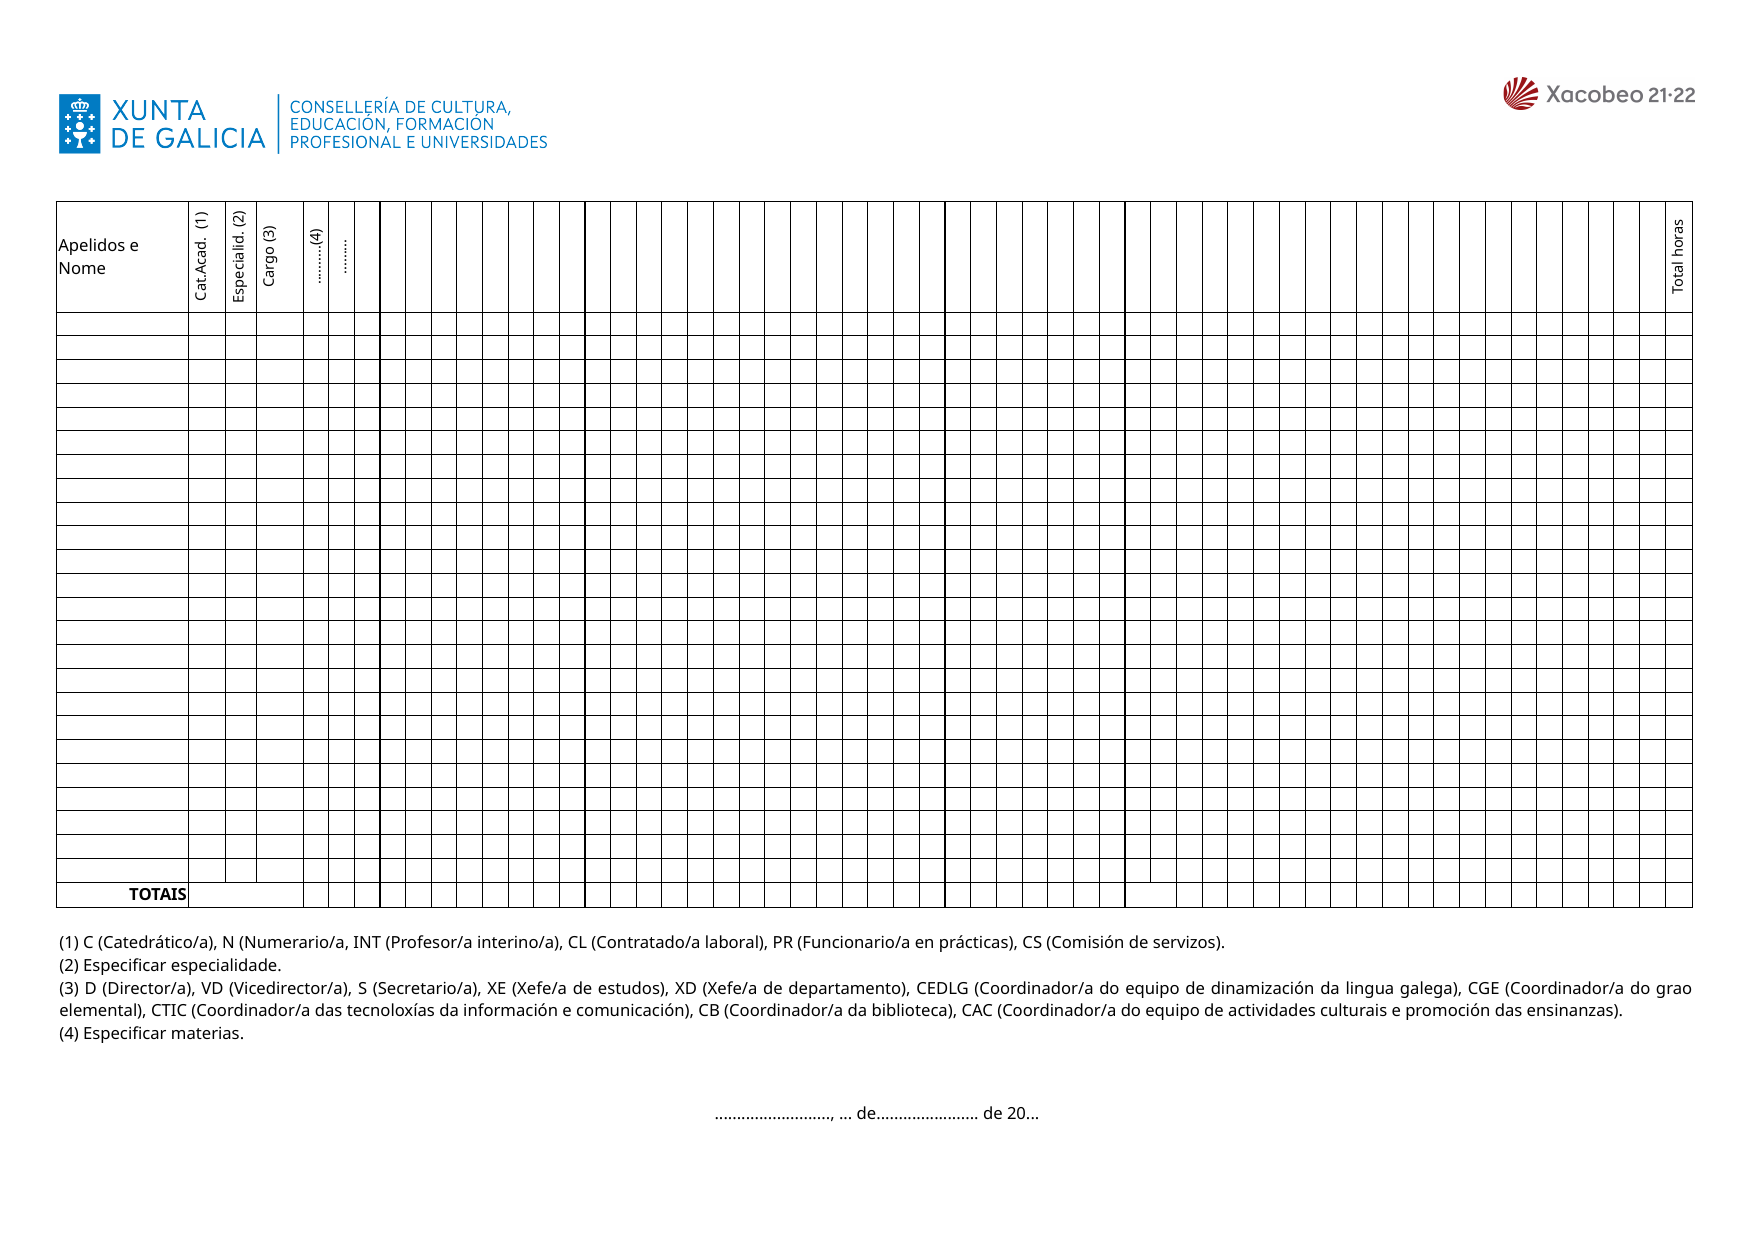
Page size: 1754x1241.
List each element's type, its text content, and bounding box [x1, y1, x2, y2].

table_cell [868, 574, 893, 597]
table_cell [611, 313, 636, 335]
table_header [1203, 202, 1227, 312]
table_cell [509, 835, 533, 858]
table_cell [920, 431, 944, 454]
table_cell [1434, 883, 1459, 907]
table_cell [432, 621, 456, 644]
table_cell [714, 313, 739, 335]
table_cell [1357, 835, 1382, 858]
table_cell [329, 503, 354, 525]
table_cell [1614, 408, 1639, 430]
table_cell [560, 835, 584, 858]
table_cell [920, 621, 944, 644]
table_cell [765, 408, 790, 430]
table_cell [1074, 788, 1099, 810]
table_cell [688, 408, 713, 430]
table_header [483, 202, 508, 312]
table_cell [611, 669, 636, 692]
table_cell [1537, 621, 1562, 644]
table_header [791, 202, 816, 312]
table_cell [432, 811, 456, 834]
table_cell [1512, 526, 1536, 549]
table_cell [740, 883, 764, 907]
table_cell [1357, 503, 1382, 525]
table_cell [1074, 883, 1099, 907]
table_header ......... [329, 202, 354, 312]
table_cell [765, 479, 790, 502]
table_cell [637, 621, 661, 644]
table_cell [1151, 788, 1176, 810]
table_cell [1203, 313, 1227, 335]
table_cell [381, 740, 405, 763]
table_cell [1254, 883, 1279, 907]
table_cell [946, 550, 970, 573]
table_cell [1537, 598, 1562, 620]
table_cell [817, 336, 842, 359]
table_cell [483, 479, 508, 502]
table_cell [740, 645, 764, 668]
table_cell [997, 479, 1022, 502]
table_cell [483, 693, 508, 715]
table_cell [483, 740, 508, 763]
table_cell [1280, 313, 1305, 335]
table_cell [1126, 835, 1150, 858]
table_cell [1331, 764, 1356, 787]
table_cell [1254, 503, 1279, 525]
table_cell [1177, 693, 1202, 715]
table_cell [688, 503, 713, 525]
table_cell [662, 550, 687, 573]
table_cell [1434, 360, 1459, 383]
table_cell [1666, 313, 1692, 335]
table_cell [406, 431, 431, 454]
table_cell [189, 479, 225, 502]
table_cell [1614, 526, 1639, 549]
table_cell [1537, 788, 1562, 810]
table_cell [1614, 384, 1639, 407]
table_cell [1280, 503, 1305, 525]
table_cell [971, 503, 996, 525]
table_cell [1563, 788, 1588, 810]
table_header [817, 202, 842, 312]
table_cell [1203, 550, 1227, 573]
table_cell [1331, 883, 1356, 907]
table_cell [1177, 360, 1202, 383]
table_cell [1640, 645, 1665, 668]
table_cell [1537, 360, 1562, 383]
table_cell [586, 574, 610, 597]
table_cell [1254, 693, 1279, 715]
table_cell [432, 788, 456, 810]
table_cell [843, 740, 867, 763]
table_cell [1589, 313, 1613, 335]
table_cell [817, 621, 842, 644]
table_cell [1280, 716, 1305, 739]
table_cell [1460, 645, 1485, 668]
table_cell [1254, 313, 1279, 335]
table_cell [1409, 859, 1433, 882]
table_cell [1228, 431, 1253, 454]
table_cell [226, 550, 256, 573]
table_cell [1512, 788, 1536, 810]
table_cell TOTAIS [57, 883, 188, 907]
table_cell [226, 479, 256, 502]
table_cell [1589, 835, 1613, 858]
table_cell [1306, 503, 1330, 525]
table_cell [226, 336, 256, 359]
table_cell [226, 526, 256, 549]
table_cell [1512, 811, 1536, 834]
table_cell [1512, 883, 1536, 907]
table_cell [1434, 408, 1459, 430]
table_cell [637, 479, 661, 502]
table_cell [57, 431, 188, 454]
table_cell [1126, 313, 1150, 335]
table_cell [1126, 336, 1150, 359]
table_cell [406, 479, 431, 502]
table_cell [894, 621, 919, 644]
table_header [611, 202, 636, 312]
table_cell [304, 740, 328, 763]
table_cell [997, 598, 1022, 620]
table_cell [1537, 859, 1562, 882]
table_cell [1203, 835, 1227, 858]
table_cell [1614, 835, 1639, 858]
table_cell [1023, 835, 1047, 858]
table_cell [381, 503, 405, 525]
table_header [997, 202, 1022, 312]
table_cell [997, 384, 1022, 407]
table_cell [791, 598, 816, 620]
table_cell [1537, 835, 1562, 858]
table_cell [1409, 313, 1433, 335]
table_cell [1126, 431, 1150, 454]
table_cell [1177, 384, 1202, 407]
table_header [1486, 202, 1511, 312]
table_cell [560, 455, 584, 478]
table_cell [189, 431, 225, 454]
table_cell [1228, 811, 1253, 834]
table_header [1383, 202, 1408, 312]
table_cell [1203, 503, 1227, 525]
table_cell [1563, 621, 1588, 644]
table_cell [457, 503, 482, 525]
table_cell [740, 669, 764, 692]
table_cell [1486, 764, 1511, 787]
table_cell [1100, 574, 1124, 597]
table_cell [791, 835, 816, 858]
table_cell [1280, 550, 1305, 573]
table_cell [257, 360, 303, 383]
table_cell [1151, 859, 1176, 882]
table_cell [189, 764, 225, 787]
table_cell [1126, 811, 1150, 834]
table_cell [1306, 598, 1330, 620]
table_cell [817, 360, 842, 383]
table_cell [1074, 835, 1099, 858]
table_cell [483, 788, 508, 810]
table_cell [740, 479, 764, 502]
table_cell [1126, 479, 1150, 502]
table_cell [894, 360, 919, 383]
table_cell [1254, 621, 1279, 644]
table_cell [329, 764, 354, 787]
table_cell [189, 859, 225, 882]
table_cell [1383, 645, 1408, 668]
table_cell [688, 526, 713, 549]
table_cell [483, 811, 508, 834]
table_cell [1023, 526, 1047, 549]
table_cell [1074, 408, 1099, 430]
table_cell [1486, 550, 1511, 573]
table_cell [1023, 384, 1047, 407]
table_cell [57, 360, 188, 383]
table_cell [1537, 479, 1562, 502]
table_cell [946, 788, 970, 810]
table_cell [257, 479, 303, 502]
table_cell [381, 716, 405, 739]
table_cell [432, 716, 456, 739]
table_cell [1177, 835, 1202, 858]
table_cell [817, 479, 842, 502]
table_cell [1177, 645, 1202, 668]
table_cell [355, 313, 379, 335]
table_cell [894, 408, 919, 430]
table_cell [586, 384, 610, 407]
table_cell [457, 621, 482, 644]
table_cell [791, 645, 816, 668]
table_cell [714, 550, 739, 573]
table_cell [791, 693, 816, 715]
table_cell [304, 788, 328, 810]
table_cell [1126, 764, 1150, 787]
table_cell [257, 336, 303, 359]
table_cell [189, 360, 225, 383]
table_cell [843, 764, 867, 787]
table_cell [791, 574, 816, 597]
table_cell [189, 455, 225, 478]
table_cell [586, 835, 610, 858]
table_cell [740, 336, 764, 359]
table_cell [765, 669, 790, 692]
table_cell [611, 693, 636, 715]
table_cell [1306, 693, 1330, 715]
table_cell [971, 479, 996, 502]
table_cell [817, 384, 842, 407]
table_cell [1357, 431, 1382, 454]
table_cell [791, 716, 816, 739]
table_cell [1151, 313, 1176, 335]
table_cell [1048, 360, 1073, 383]
table_cell [611, 764, 636, 787]
table_header Total horas [1666, 202, 1692, 312]
table_cell [1280, 669, 1305, 692]
table_cell [740, 859, 764, 882]
table_cell [868, 693, 893, 715]
table_cell [1254, 431, 1279, 454]
table_cell [765, 550, 790, 573]
table_cell [406, 336, 431, 359]
table_cell [868, 598, 893, 620]
table_cell [868, 336, 893, 359]
table_cell [1151, 550, 1176, 573]
table_cell [226, 740, 256, 763]
table_cell [868, 313, 893, 335]
table_cell [355, 431, 379, 454]
table_header [971, 202, 996, 312]
table_cell [817, 550, 842, 573]
table_cell [971, 859, 996, 882]
table_cell [1460, 360, 1485, 383]
table_cell [817, 645, 842, 668]
table_cell [1666, 716, 1692, 739]
table_cell [791, 788, 816, 810]
table_cell [1280, 764, 1305, 787]
table_cell [457, 431, 482, 454]
table_cell [611, 574, 636, 597]
table_cell [329, 526, 354, 549]
table_cell [381, 431, 405, 454]
table_cell [1460, 455, 1485, 478]
table_cell [1254, 479, 1279, 502]
table_cell [688, 384, 713, 407]
table_cell [920, 313, 944, 335]
table_cell [406, 716, 431, 739]
table_cell [1666, 455, 1692, 478]
table_cell [946, 503, 970, 525]
table_cell [483, 503, 508, 525]
table_cell [483, 883, 508, 907]
table_cell [1589, 431, 1613, 454]
table_cell [586, 503, 610, 525]
table_cell [1589, 859, 1613, 882]
table_cell [611, 526, 636, 549]
text (3) D (Director/a), VD (Vicedirector/a), S (Secretario/a), XE (Xefe/a de estudos), XD (Xefe/a de departamento), CEDLG (Coordinador/a do equipo de dinamización da lingua galega), CGE (Coordinador/a do grao elemental), CTIC (Coordinador/a das tecnoloxías da información e comunicación), CB (Coordinador/a da biblioteca), CAC (Coordinador/a do equipo de actividades culturais e promoción das ensinanzas). [59, 976, 1695, 1022]
table_cell [432, 336, 456, 359]
table_cell [1640, 574, 1665, 597]
table_cell [560, 883, 584, 907]
table_cell [765, 835, 790, 858]
table_cell [637, 835, 661, 858]
table_cell [946, 455, 970, 478]
table_cell [1023, 503, 1047, 525]
table_cell [688, 621, 713, 644]
table_cell [1074, 764, 1099, 787]
table_cell [329, 693, 354, 715]
table_cell [457, 360, 482, 383]
table_cell [560, 621, 584, 644]
table_header [1280, 202, 1305, 312]
table_cell [714, 835, 739, 858]
table_cell [1563, 550, 1588, 573]
table_cell [997, 431, 1022, 454]
table_cell [1614, 455, 1639, 478]
table_cell [894, 740, 919, 763]
table_cell [1074, 693, 1099, 715]
table_cell [509, 859, 533, 882]
table_header [920, 202, 944, 312]
table_cell [355, 835, 379, 858]
table_cell [1409, 360, 1433, 383]
table_cell [843, 455, 867, 478]
table_cell [920, 598, 944, 620]
table_cell [843, 526, 867, 549]
table_cell [997, 455, 1022, 478]
table_cell [1126, 408, 1150, 430]
table_cell [1589, 764, 1613, 787]
table_cell [329, 883, 354, 907]
table_cell [611, 811, 636, 834]
table_cell [406, 503, 431, 525]
table_cell [1614, 360, 1639, 383]
table_cell [688, 598, 713, 620]
table_cell [226, 384, 256, 407]
table_cell [509, 693, 533, 715]
table_cell [1306, 360, 1330, 383]
table_cell [1331, 336, 1356, 359]
table_cell [1640, 716, 1665, 739]
table_cell [1357, 645, 1382, 668]
table_cell [1331, 788, 1356, 810]
table_cell [637, 811, 661, 834]
table_cell [1306, 479, 1330, 502]
table_cell [791, 811, 816, 834]
table_header [1151, 202, 1176, 312]
table_cell [662, 716, 687, 739]
table_cell [1048, 526, 1073, 549]
table_cell [329, 336, 354, 359]
table_cell [1331, 835, 1356, 858]
table_cell [1357, 384, 1382, 407]
table_cell [1486, 621, 1511, 644]
table_cell [1460, 693, 1485, 715]
table_cell [57, 645, 188, 668]
table_cell [1486, 811, 1511, 834]
table_header Cargo (3) [257, 202, 303, 312]
table_cell [1254, 360, 1279, 383]
table_cell [226, 313, 256, 335]
table_cell [946, 526, 970, 549]
table_cell [1589, 598, 1613, 620]
table_cell [457, 811, 482, 834]
table_cell [765, 455, 790, 478]
table_cell [534, 431, 559, 454]
table_cell [1023, 598, 1047, 620]
table_cell [1512, 384, 1536, 407]
table_cell [714, 455, 739, 478]
table_cell [329, 455, 354, 478]
table_cell [1280, 526, 1305, 549]
table_cell [189, 883, 303, 907]
table_cell [1228, 859, 1253, 882]
table_cell [1383, 408, 1408, 430]
table_cell [509, 598, 533, 620]
table_cell [997, 669, 1022, 692]
table_cell [1563, 669, 1588, 692]
table_cell [1614, 859, 1639, 882]
table_cell [1434, 835, 1459, 858]
table_cell [637, 669, 661, 692]
table_cell [1331, 598, 1356, 620]
table_cell [868, 503, 893, 525]
table_cell [1074, 503, 1099, 525]
table_cell [920, 550, 944, 573]
table_cell [432, 669, 456, 692]
table_cell [1203, 740, 1227, 763]
table_cell [920, 693, 944, 715]
table_cell [1409, 336, 1433, 359]
table_cell [1537, 336, 1562, 359]
table_cell [765, 811, 790, 834]
table_cell [843, 835, 867, 858]
table_cell [1537, 764, 1562, 787]
table_cell [1409, 621, 1433, 644]
table_cell [1640, 621, 1665, 644]
table_cell [1357, 764, 1382, 787]
table_cell [1177, 883, 1202, 907]
text (2) Especificar especialidade. [59, 953, 1695, 976]
table_cell [509, 740, 533, 763]
table_cell [1254, 598, 1279, 620]
table_cell [1666, 788, 1692, 810]
table_cell [1254, 740, 1279, 763]
table_cell [381, 764, 405, 787]
table_cell [1074, 645, 1099, 668]
table_cell [971, 811, 996, 834]
table_cell [57, 384, 188, 407]
table_cell [457, 764, 482, 787]
table_cell [791, 526, 816, 549]
table_cell [381, 574, 405, 597]
table_cell [868, 859, 893, 882]
table_cell [997, 621, 1022, 644]
table_cell [534, 645, 559, 668]
table_cell [534, 455, 559, 478]
table_cell [1048, 645, 1073, 668]
table_cell [843, 503, 867, 525]
table_cell [226, 716, 256, 739]
table_cell [406, 764, 431, 787]
table_cell [189, 645, 225, 668]
table_cell [1177, 574, 1202, 597]
table_cell [560, 360, 584, 383]
table_cell [611, 503, 636, 525]
table_cell [1383, 313, 1408, 335]
table_cell [1434, 788, 1459, 810]
table_cell [329, 621, 354, 644]
table_cell [1151, 336, 1176, 359]
table_cell [1486, 313, 1511, 335]
table_cell [971, 550, 996, 573]
table_cell [1023, 408, 1047, 430]
table_header Apelidos e Nome [57, 202, 188, 312]
table_cell [997, 716, 1022, 739]
table_cell [1306, 859, 1330, 882]
table_cell [1640, 455, 1665, 478]
table_cell [432, 883, 456, 907]
table_cell [1203, 788, 1227, 810]
picture [1503, 77, 1695, 110]
table_cell [1460, 740, 1485, 763]
table_cell [304, 835, 328, 858]
table_cell [57, 811, 188, 834]
table_cell [817, 693, 842, 715]
table_cell [1460, 526, 1485, 549]
table_header [1512, 202, 1536, 312]
table_cell [1151, 574, 1176, 597]
table_cell [57, 503, 188, 525]
table_cell [1331, 408, 1356, 430]
table_cell [560, 811, 584, 834]
table_cell [1357, 716, 1382, 739]
table_cell [1100, 550, 1124, 573]
table_cell [329, 645, 354, 668]
table_cell [1048, 479, 1073, 502]
table_cell [611, 479, 636, 502]
table_cell [714, 693, 739, 715]
table_cell [740, 693, 764, 715]
table_cell [1666, 526, 1692, 549]
table_cell [662, 479, 687, 502]
table_cell [1280, 788, 1305, 810]
table_cell [1306, 384, 1330, 407]
table_cell [257, 740, 303, 763]
text (1) C (Catedrático/a), N (Numerario/a, INT (Profesor/a interino/a), CL (Contratado/a laboral), PR (Funcionario/a en prácticas), CS (Comisión de servizos). [59, 931, 1695, 953]
table_cell [1203, 669, 1227, 692]
table_cell [1666, 336, 1692, 359]
table_cell [765, 313, 790, 335]
table_cell [843, 479, 867, 502]
table_cell [226, 574, 256, 597]
table_cell [637, 336, 661, 359]
table_cell [1460, 550, 1485, 573]
table_cell [740, 360, 764, 383]
table_cell [1409, 598, 1433, 620]
table_cell [1614, 788, 1639, 810]
table_cell [1048, 669, 1073, 692]
table_cell [1614, 431, 1639, 454]
table_cell [1383, 360, 1408, 383]
table_cell [1614, 740, 1639, 763]
table_cell [304, 669, 328, 692]
table_cell [1048, 455, 1073, 478]
table_cell [483, 526, 508, 549]
table_cell [1151, 669, 1176, 692]
table_cell [226, 408, 256, 430]
table_cell [637, 598, 661, 620]
table_cell [1357, 550, 1382, 573]
table_cell [1589, 408, 1613, 430]
table_cell [1589, 455, 1613, 478]
table_cell [1434, 574, 1459, 597]
table_cell [257, 645, 303, 668]
table_cell [637, 550, 661, 573]
table_cell [355, 859, 379, 882]
table_cell [560, 313, 584, 335]
table_cell [688, 764, 713, 787]
table_cell [1177, 669, 1202, 692]
table_cell [381, 526, 405, 549]
table_cell [1126, 740, 1150, 763]
table_cell [355, 408, 379, 430]
table_cell [971, 455, 996, 478]
table_cell [1434, 336, 1459, 359]
table_cell [432, 740, 456, 763]
table_cell [946, 574, 970, 597]
table_cell [1666, 835, 1692, 858]
table_cell [1563, 479, 1588, 502]
table_cell [329, 859, 354, 882]
table_cell [483, 764, 508, 787]
table_cell [1614, 479, 1639, 502]
table_cell [868, 550, 893, 573]
table_cell [406, 455, 431, 478]
table_cell [483, 598, 508, 620]
table_cell [714, 503, 739, 525]
table_cell [1640, 764, 1665, 787]
table_cell [688, 574, 713, 597]
table_cell [1666, 574, 1692, 597]
table_cell [1151, 883, 1176, 907]
table_cell [1100, 693, 1124, 715]
table_cell [534, 740, 559, 763]
table_cell [868, 479, 893, 502]
table_cell [1023, 313, 1047, 335]
table_cell [894, 645, 919, 668]
table_cell [1640, 479, 1665, 502]
table_cell [1151, 503, 1176, 525]
table_cell [560, 645, 584, 668]
table_cell [534, 384, 559, 407]
table_cell [304, 336, 328, 359]
table_cell [714, 811, 739, 834]
table_cell [662, 883, 687, 907]
table_cell [1614, 883, 1639, 907]
table_header [1126, 202, 1150, 312]
table_cell [1203, 408, 1227, 430]
table_cell [946, 693, 970, 715]
table_cell [534, 526, 559, 549]
table_cell [1306, 835, 1330, 858]
table_cell [1151, 835, 1176, 858]
table_cell [1383, 764, 1408, 787]
table_cell [740, 835, 764, 858]
table_cell [688, 669, 713, 692]
table_cell [509, 479, 533, 502]
table_cell [946, 883, 970, 907]
table_cell [637, 716, 661, 739]
table_cell [971, 313, 996, 335]
table_cell [1486, 408, 1511, 430]
table_cell [1640, 883, 1665, 907]
table_cell [1563, 503, 1588, 525]
table_cell [1512, 550, 1536, 573]
table_cell [662, 645, 687, 668]
table_cell [1023, 883, 1047, 907]
table_cell [509, 408, 533, 430]
table_cell [304, 431, 328, 454]
table_cell [1640, 431, 1665, 454]
table_cell [714, 360, 739, 383]
table_cell [1331, 859, 1356, 882]
table_cell [894, 764, 919, 787]
table_cell [1048, 598, 1073, 620]
table_cell [381, 360, 405, 383]
table_cell [894, 788, 919, 810]
table_cell [1228, 526, 1253, 549]
table_cell [1512, 431, 1536, 454]
table_cell [971, 336, 996, 359]
table_cell [457, 788, 482, 810]
table_cell [1177, 621, 1202, 644]
table_cell [534, 479, 559, 502]
table_cell [560, 574, 584, 597]
table_cell [1537, 645, 1562, 668]
table_cell [1512, 336, 1536, 359]
table_cell [329, 598, 354, 620]
table_cell [688, 740, 713, 763]
table_cell [997, 883, 1022, 907]
table_cell [1434, 716, 1459, 739]
table_cell [791, 313, 816, 335]
table_cell [257, 621, 303, 644]
table_cell [1512, 408, 1536, 430]
table_cell [1460, 574, 1485, 597]
table_cell [868, 835, 893, 858]
table_cell [189, 526, 225, 549]
table_cell [1460, 598, 1485, 620]
table_cell [355, 598, 379, 620]
table_cell [791, 360, 816, 383]
table_cell [1563, 740, 1588, 763]
table_cell [920, 859, 944, 882]
table_header [662, 202, 687, 312]
table_cell [1100, 313, 1124, 335]
table_cell [1177, 503, 1202, 525]
table_cell [226, 621, 256, 644]
table_cell [381, 336, 405, 359]
table_cell [1537, 431, 1562, 454]
table_cell [817, 526, 842, 549]
table_cell [740, 716, 764, 739]
table_cell [406, 645, 431, 668]
table_cell [1048, 384, 1073, 407]
table_cell [1537, 811, 1562, 834]
table_cell [946, 764, 970, 787]
table_cell [509, 526, 533, 549]
table_cell [534, 336, 559, 359]
table_cell [971, 574, 996, 597]
table_cell [1589, 788, 1613, 810]
table_cell [483, 360, 508, 383]
table_cell [817, 764, 842, 787]
table_cell [791, 740, 816, 763]
table_cell [1228, 455, 1253, 478]
table_cell [1100, 835, 1124, 858]
table_cell [611, 859, 636, 882]
table_cell [457, 716, 482, 739]
table_cell [868, 384, 893, 407]
table_cell [534, 360, 559, 383]
table_cell [791, 336, 816, 359]
table_cell [1409, 764, 1433, 787]
table_cell [1048, 811, 1073, 834]
table_cell [1280, 408, 1305, 430]
table_cell [817, 431, 842, 454]
table_cell [1512, 859, 1536, 882]
table_cell [534, 716, 559, 739]
table_cell [946, 384, 970, 407]
table_cell [1151, 811, 1176, 834]
table_cell [688, 313, 713, 335]
table_cell [1614, 550, 1639, 573]
table_cell [1100, 479, 1124, 502]
table_cell [1306, 526, 1330, 549]
table_cell [586, 811, 610, 834]
table_cell [189, 716, 225, 739]
table_header [1434, 202, 1459, 312]
table_cell [1537, 693, 1562, 715]
table_cell [920, 740, 944, 763]
table_cell [662, 740, 687, 763]
table_cell [662, 835, 687, 858]
table_cell [1177, 811, 1202, 834]
table_cell [355, 740, 379, 763]
table_cell [1537, 455, 1562, 478]
table_cell [1023, 336, 1047, 359]
table_cell [1666, 479, 1692, 502]
table_cell [997, 550, 1022, 573]
table_cell [791, 384, 816, 407]
table_cell [1151, 693, 1176, 715]
table_cell [946, 740, 970, 763]
table_cell [1254, 859, 1279, 882]
table_cell [714, 574, 739, 597]
table_cell [688, 455, 713, 478]
table_cell [1254, 526, 1279, 549]
table_cell [1357, 574, 1382, 597]
table_cell [765, 788, 790, 810]
table_cell [226, 598, 256, 620]
table_cell [1409, 479, 1433, 502]
table_cell [1023, 716, 1047, 739]
table_cell [1409, 455, 1433, 478]
table_cell [1614, 669, 1639, 692]
table_cell [894, 313, 919, 335]
table_cell [817, 811, 842, 834]
table_header [1100, 202, 1124, 312]
table_header [1614, 202, 1639, 312]
table_cell [406, 526, 431, 549]
table_cell [662, 811, 687, 834]
table_cell [894, 598, 919, 620]
table_cell [1537, 883, 1562, 907]
table_cell [1228, 479, 1253, 502]
table_cell [1537, 503, 1562, 525]
table_cell [1563, 598, 1588, 620]
table_cell [765, 384, 790, 407]
table_cell [637, 859, 661, 882]
table_cell [868, 669, 893, 692]
table_cell [920, 764, 944, 787]
table_cell [868, 883, 893, 907]
table_cell [1228, 574, 1253, 597]
table_cell [1434, 479, 1459, 502]
table_cell [894, 716, 919, 739]
table_cell [304, 479, 328, 502]
table_cell [586, 526, 610, 549]
table_cell [457, 574, 482, 597]
table_cell [381, 859, 405, 882]
table_cell [1357, 455, 1382, 478]
table_cell [765, 526, 790, 549]
table_cell [457, 835, 482, 858]
table_cell [946, 360, 970, 383]
table_cell [355, 621, 379, 644]
table_cell [997, 859, 1022, 882]
table_cell [57, 621, 188, 644]
table_cell [304, 526, 328, 549]
table_cell [483, 859, 508, 882]
table_cell [483, 716, 508, 739]
table_cell [1023, 455, 1047, 478]
table_cell [586, 479, 610, 502]
table_cell [1589, 336, 1613, 359]
table_cell [1512, 574, 1536, 597]
table_cell [1666, 384, 1692, 407]
table_cell [355, 883, 379, 907]
table_cell [1460, 313, 1485, 335]
table_cell [1306, 716, 1330, 739]
table_cell [1126, 645, 1150, 668]
table_header [1023, 202, 1047, 312]
table_cell [688, 360, 713, 383]
table_cell [740, 503, 764, 525]
table_cell [355, 764, 379, 787]
table_header ..........(4) [304, 202, 328, 312]
table_cell [1203, 598, 1227, 620]
table_cell [1357, 526, 1382, 549]
table_cell [920, 788, 944, 810]
table_header [406, 202, 431, 312]
table_cell [662, 360, 687, 383]
table_cell [1409, 645, 1433, 668]
table_cell [946, 716, 970, 739]
table_cell [1228, 313, 1253, 335]
table_cell [997, 693, 1022, 715]
table_cell [1486, 598, 1511, 620]
table_cell [1074, 455, 1099, 478]
table_cell [1383, 621, 1408, 644]
table_cell [304, 883, 328, 907]
table_cell [509, 811, 533, 834]
table_cell [1537, 550, 1562, 573]
table_cell [817, 716, 842, 739]
table_cell [637, 645, 661, 668]
table_cell [1306, 811, 1330, 834]
table_cell [406, 788, 431, 810]
table_cell [1563, 408, 1588, 430]
table_cell [1306, 313, 1330, 335]
table_cell [1409, 716, 1433, 739]
table_cell [971, 408, 996, 430]
table_cell [946, 431, 970, 454]
table_cell [611, 408, 636, 430]
table_cell [1151, 740, 1176, 763]
table_cell [1409, 669, 1433, 692]
table_cell [1666, 693, 1692, 715]
table_cell [1537, 669, 1562, 692]
table_cell [57, 526, 188, 549]
table_cell [997, 360, 1022, 383]
table_cell [1486, 716, 1511, 739]
table_cell [868, 716, 893, 739]
table_cell [304, 408, 328, 430]
table_cell [765, 598, 790, 620]
table_cell [509, 431, 533, 454]
table_header [534, 202, 559, 312]
table_cell [1177, 336, 1202, 359]
table_cell [843, 883, 867, 907]
table_cell [257, 788, 303, 810]
table_cell [534, 669, 559, 692]
table_cell [1074, 716, 1099, 739]
table_cell [971, 693, 996, 715]
table_cell [483, 431, 508, 454]
table_cell [1074, 669, 1099, 692]
table_cell [406, 859, 431, 882]
table_cell [1331, 693, 1356, 715]
table_header [432, 202, 456, 312]
table_cell [637, 526, 661, 549]
table_cell [894, 574, 919, 597]
table_cell [226, 859, 256, 882]
table_cell [1074, 740, 1099, 763]
table_cell [329, 313, 354, 335]
table_cell [894, 336, 919, 359]
table_cell [329, 669, 354, 692]
table_cell [1126, 788, 1150, 810]
table_cell [1357, 336, 1382, 359]
table_cell [1254, 550, 1279, 573]
table_cell [688, 479, 713, 502]
table_cell [1640, 740, 1665, 763]
table_cell [662, 788, 687, 810]
table_cell [611, 550, 636, 573]
table_cell [432, 384, 456, 407]
table_cell [1048, 740, 1073, 763]
table_cell [1203, 859, 1227, 882]
table_cell [1048, 883, 1073, 907]
table_cell [57, 788, 188, 810]
table_cell [57, 336, 188, 359]
table_cell [304, 313, 328, 335]
table_cell [1640, 503, 1665, 525]
table_cell [226, 360, 256, 383]
table_cell [432, 693, 456, 715]
table_cell [1409, 811, 1433, 834]
table_cell [765, 574, 790, 597]
table_cell [1100, 598, 1124, 620]
table_cell [1048, 313, 1073, 335]
table_cell [1074, 479, 1099, 502]
table_cell [1074, 384, 1099, 407]
table_header [509, 202, 533, 312]
table_cell [971, 788, 996, 810]
table_cell [1563, 645, 1588, 668]
table_cell [971, 645, 996, 668]
table_cell [1177, 716, 1202, 739]
table_cell [355, 574, 379, 597]
table_cell [1228, 788, 1253, 810]
table_header [586, 202, 610, 312]
table_header [1357, 202, 1382, 312]
table_cell [791, 669, 816, 692]
table_cell [1357, 621, 1382, 644]
table_cell [586, 621, 610, 644]
table_cell [57, 574, 188, 597]
table_cell [894, 431, 919, 454]
table_cell [1434, 526, 1459, 549]
table_cell [509, 455, 533, 478]
table_cell [586, 431, 610, 454]
table_cell [1023, 621, 1047, 644]
table_cell [997, 835, 1022, 858]
table_cell [509, 574, 533, 597]
table_cell [611, 645, 636, 668]
table_cell [1383, 859, 1408, 882]
table_cell [1331, 550, 1356, 573]
table_cell [868, 408, 893, 430]
table_cell [740, 811, 764, 834]
table_cell [534, 503, 559, 525]
table_cell [1563, 811, 1588, 834]
table_cell [868, 360, 893, 383]
table_cell [1306, 408, 1330, 430]
table_cell [1280, 859, 1305, 882]
table_cell [1383, 336, 1408, 359]
table_cell [843, 384, 867, 407]
table_cell [868, 455, 893, 478]
table_cell [920, 455, 944, 478]
table_cell [1563, 859, 1588, 882]
table_cell [1048, 621, 1073, 644]
table_cell [1563, 313, 1588, 335]
table_cell [57, 598, 188, 620]
table_cell [586, 598, 610, 620]
table_cell [740, 313, 764, 335]
table_cell [1537, 526, 1562, 549]
table_cell [381, 883, 405, 907]
table_cell [920, 526, 944, 549]
table_cell [1460, 859, 1485, 882]
table_cell [1331, 503, 1356, 525]
table_cell [740, 740, 764, 763]
table_cell [329, 835, 354, 858]
table_cell [1203, 479, 1227, 502]
table_cell [997, 526, 1022, 549]
table_cell [1074, 313, 1099, 335]
table_cell [1023, 574, 1047, 597]
table_cell [1177, 740, 1202, 763]
table_cell [1151, 360, 1176, 383]
table_cell [189, 740, 225, 763]
table_cell [920, 503, 944, 525]
table_cell [662, 336, 687, 359]
table_cell [765, 740, 790, 763]
table_cell [637, 740, 661, 763]
table_cell [381, 550, 405, 573]
table_header [1177, 202, 1202, 312]
table_cell [1280, 431, 1305, 454]
table_cell [817, 503, 842, 525]
table_cell [355, 526, 379, 549]
table_cell [662, 313, 687, 335]
table_cell [1203, 621, 1227, 644]
table_cell [189, 313, 225, 335]
table_cell [637, 431, 661, 454]
table_cell [1280, 360, 1305, 383]
table_cell [304, 859, 328, 882]
table_cell [509, 621, 533, 644]
table_cell [1331, 360, 1356, 383]
table_cell [637, 360, 661, 383]
table_cell [1486, 788, 1511, 810]
table_header [894, 202, 919, 312]
table_cell [1460, 716, 1485, 739]
table_cell [257, 455, 303, 478]
table_cell [1280, 693, 1305, 715]
table_cell [817, 740, 842, 763]
table_cell [1589, 526, 1613, 549]
table_cell [1177, 313, 1202, 335]
table_cell [688, 835, 713, 858]
table_cell [662, 669, 687, 692]
table_cell [1228, 669, 1253, 692]
table_cell [714, 431, 739, 454]
table_cell [406, 835, 431, 858]
table_cell [1203, 431, 1227, 454]
table_cell [971, 764, 996, 787]
table_cell [740, 788, 764, 810]
table_cell [1434, 503, 1459, 525]
table_cell [1434, 740, 1459, 763]
table_cell [381, 811, 405, 834]
table_cell [1074, 574, 1099, 597]
table_cell [1331, 455, 1356, 478]
table_header .........................., ... de....................... de 20... [56, 1044, 1698, 1124]
table_cell [714, 645, 739, 668]
table_cell [714, 788, 739, 810]
table_cell [534, 598, 559, 620]
table_cell [946, 408, 970, 430]
table_cell [1254, 811, 1279, 834]
table_cell [1563, 336, 1588, 359]
table_cell [1306, 621, 1330, 644]
table_cell [740, 526, 764, 549]
table_cell [1306, 883, 1330, 907]
table_cell [1048, 336, 1073, 359]
table_cell [1074, 431, 1099, 454]
table_cell [714, 598, 739, 620]
table_cell [1280, 574, 1305, 597]
table_cell [765, 693, 790, 715]
table_cell [1640, 313, 1665, 335]
table_cell [457, 693, 482, 715]
table_cell [688, 883, 713, 907]
table_cell [817, 835, 842, 858]
table_cell [1563, 835, 1588, 858]
table_cell [1100, 669, 1124, 692]
table_cell [189, 669, 225, 692]
table_cell [843, 716, 867, 739]
table_cell [457, 859, 482, 882]
table_cell [1460, 431, 1485, 454]
table_cell [457, 408, 482, 430]
table_cell [843, 598, 867, 620]
table_cell [791, 859, 816, 882]
table_cell [1254, 645, 1279, 668]
table_cell [1177, 550, 1202, 573]
table_cell [329, 408, 354, 430]
table_cell [189, 550, 225, 573]
table_header [381, 202, 405, 312]
table_cell [509, 645, 533, 668]
table_cell [1486, 883, 1511, 907]
table_cell [611, 598, 636, 620]
table_cell [509, 764, 533, 787]
table_cell [586, 336, 610, 359]
table_cell [997, 313, 1022, 335]
table_cell [1383, 431, 1408, 454]
table_cell [1486, 859, 1511, 882]
table_cell [1383, 835, 1408, 858]
table_cell [1280, 740, 1305, 763]
table_cell [894, 455, 919, 478]
table_cell [637, 764, 661, 787]
table_cell [1589, 360, 1613, 383]
table_cell [714, 408, 739, 430]
table_cell [534, 835, 559, 858]
table_cell [843, 645, 867, 668]
table_cell [637, 574, 661, 597]
table_cell [1023, 360, 1047, 383]
table_cell [740, 408, 764, 430]
table_cell [843, 574, 867, 597]
table_cell [1563, 693, 1588, 715]
table_header [1306, 202, 1330, 312]
table_header [843, 202, 867, 312]
table_cell [1614, 313, 1639, 335]
table_cell [843, 408, 867, 430]
table_cell [57, 693, 188, 715]
table_cell [1589, 550, 1613, 573]
table_cell [1048, 550, 1073, 573]
table_cell [329, 788, 354, 810]
table_cell [791, 621, 816, 644]
table_cell [1640, 598, 1665, 620]
table_cell [868, 526, 893, 549]
table_cell [920, 883, 944, 907]
table_cell [1409, 503, 1433, 525]
table_cell [304, 384, 328, 407]
table_cell [534, 550, 559, 573]
table_cell [868, 788, 893, 810]
table_cell [1357, 360, 1382, 383]
table_cell [1383, 550, 1408, 573]
table_cell [1666, 431, 1692, 454]
table_cell [1409, 431, 1433, 454]
table_cell [457, 455, 482, 478]
table_cell [1100, 336, 1124, 359]
table_cell [483, 455, 508, 478]
table_header [1640, 202, 1665, 312]
table_cell [1331, 811, 1356, 834]
table_header [1537, 202, 1562, 312]
table_cell [189, 336, 225, 359]
table_cell [509, 360, 533, 383]
table_cell [611, 455, 636, 478]
table_cell [1306, 550, 1330, 573]
table_cell [1434, 313, 1459, 335]
table_cell [1563, 764, 1588, 787]
table_cell [226, 455, 256, 478]
table_cell [257, 669, 303, 692]
table_cell [432, 764, 456, 787]
table_cell [894, 693, 919, 715]
table_cell [1357, 788, 1382, 810]
table_cell [1254, 336, 1279, 359]
table_cell [817, 883, 842, 907]
table_cell [457, 550, 482, 573]
table_cell [1203, 574, 1227, 597]
table_cell [329, 811, 354, 834]
table_cell [432, 479, 456, 502]
table_cell [1357, 859, 1382, 882]
table_cell [381, 621, 405, 644]
table_cell [226, 811, 256, 834]
table_cell [1383, 740, 1408, 763]
table_cell [586, 408, 610, 430]
table_cell [1486, 431, 1511, 454]
table_cell [381, 788, 405, 810]
table_cell [997, 336, 1022, 359]
table_cell [257, 598, 303, 620]
table_cell [1254, 669, 1279, 692]
table_cell [226, 835, 256, 858]
table_cell [1614, 598, 1639, 620]
table_cell [1640, 550, 1665, 573]
table_cell [1563, 360, 1588, 383]
table_cell [355, 503, 379, 525]
table_cell [920, 384, 944, 407]
table_cell [355, 550, 379, 573]
table_cell [714, 384, 739, 407]
table_cell [189, 811, 225, 834]
table_cell [1383, 574, 1408, 597]
table_cell [189, 598, 225, 620]
table_cell [1254, 574, 1279, 597]
table_cell [971, 621, 996, 644]
table_cell [1589, 716, 1613, 739]
table_cell [1151, 384, 1176, 407]
table_cell [1666, 811, 1692, 834]
table_cell [1254, 716, 1279, 739]
table_cell [257, 859, 303, 882]
table_cell [1331, 740, 1356, 763]
table_cell [1512, 764, 1536, 787]
table_cell [534, 574, 559, 597]
table_cell [1048, 408, 1073, 430]
table_cell [1151, 526, 1176, 549]
table_cell [765, 360, 790, 383]
table_cell [740, 550, 764, 573]
table_cell [355, 788, 379, 810]
table_cell [560, 336, 584, 359]
table_cell [1486, 360, 1511, 383]
table_cell [189, 788, 225, 810]
table_cell [920, 835, 944, 858]
table_cell [688, 693, 713, 715]
table_cell [1614, 574, 1639, 597]
table_cell [560, 740, 584, 763]
table_cell [1357, 883, 1382, 907]
table_header Cat.Acad. (1) [189, 202, 225, 312]
table_cell [304, 716, 328, 739]
table_cell [637, 693, 661, 715]
table_cell [1486, 455, 1511, 478]
table_cell [509, 550, 533, 573]
table_cell [432, 431, 456, 454]
table_header [1409, 202, 1433, 312]
table_cell [894, 811, 919, 834]
table_cell [457, 526, 482, 549]
table_cell [432, 408, 456, 430]
table_cell [1331, 384, 1356, 407]
table_cell [1254, 835, 1279, 858]
table_cell [1512, 716, 1536, 739]
table_cell [1512, 621, 1536, 644]
table_cell [1614, 503, 1639, 525]
table_cell [637, 408, 661, 430]
table_cell [1434, 455, 1459, 478]
table_cell [843, 336, 867, 359]
table_cell [1460, 811, 1485, 834]
table_cell [611, 788, 636, 810]
table_cell [1177, 764, 1202, 787]
table_cell [1512, 313, 1536, 335]
table_cell [432, 526, 456, 549]
table_cell [1048, 788, 1073, 810]
table_cell [714, 621, 739, 644]
table_cell [1126, 455, 1150, 478]
table_cell [1151, 764, 1176, 787]
table_cell [765, 645, 790, 668]
table_cell [997, 740, 1022, 763]
table_cell [1357, 313, 1382, 335]
table_cell [1589, 811, 1613, 834]
table_cell [483, 336, 508, 359]
table_cell [560, 479, 584, 502]
table_cell [1126, 360, 1150, 383]
table_cell [637, 788, 661, 810]
table_header [457, 202, 482, 312]
table_cell [1486, 693, 1511, 715]
table_cell [1434, 669, 1459, 692]
table_cell [509, 313, 533, 335]
table_cell [1409, 883, 1433, 907]
table_cell [1048, 859, 1073, 882]
table_cell [946, 811, 970, 834]
table_cell [226, 669, 256, 692]
table_cell [740, 574, 764, 597]
table_cell [894, 550, 919, 573]
table_cell [1563, 574, 1588, 597]
table_cell [457, 883, 482, 907]
table_cell [560, 859, 584, 882]
table_cell [1126, 859, 1150, 882]
text (4) Especificar materias. [59, 1022, 1695, 1044]
table_cell [381, 598, 405, 620]
table_cell [1023, 431, 1047, 454]
table_cell [1589, 669, 1613, 692]
table_cell [688, 336, 713, 359]
table_cell [662, 598, 687, 620]
table_cell [1100, 859, 1124, 882]
table_cell [1589, 479, 1613, 502]
table_cell [1486, 526, 1511, 549]
table_cell [355, 384, 379, 407]
table_cell [1486, 384, 1511, 407]
table_cell [57, 408, 188, 430]
table_cell [946, 645, 970, 668]
table_cell [997, 574, 1022, 597]
table_cell [1409, 788, 1433, 810]
table_cell [1589, 503, 1613, 525]
table_cell [1254, 408, 1279, 430]
table_cell [432, 645, 456, 668]
table_cell [1177, 859, 1202, 882]
table_cell [868, 764, 893, 787]
table_header [714, 202, 739, 312]
table_cell [586, 360, 610, 383]
table_cell [1177, 526, 1202, 549]
table_cell [560, 716, 584, 739]
table_cell [1100, 764, 1124, 787]
table_cell [1383, 384, 1408, 407]
table_cell [1589, 621, 1613, 644]
table_cell [791, 550, 816, 573]
table_cell [1048, 503, 1073, 525]
table_cell [1177, 479, 1202, 502]
table_cell [534, 408, 559, 430]
table_cell [57, 859, 188, 882]
table_cell [1331, 526, 1356, 549]
table_cell [1512, 360, 1536, 383]
table_cell [1383, 788, 1408, 810]
table_cell [1512, 503, 1536, 525]
table_cell [971, 835, 996, 858]
table_cell [1434, 598, 1459, 620]
table_cell [406, 740, 431, 763]
table_cell [1460, 883, 1485, 907]
table_cell [457, 598, 482, 620]
table_cell [894, 479, 919, 502]
table_cell [765, 336, 790, 359]
table_cell [1512, 479, 1536, 502]
table_cell [740, 764, 764, 787]
table_cell [740, 598, 764, 620]
table_cell [1254, 455, 1279, 478]
table_cell [1023, 788, 1047, 810]
table_cell [1537, 408, 1562, 430]
table_header Especialid. (2) [226, 202, 256, 312]
table_cell [740, 621, 764, 644]
table_cell [1228, 550, 1253, 573]
table_cell [997, 811, 1022, 834]
table_cell [1228, 360, 1253, 383]
table_cell [1486, 503, 1511, 525]
table_cell [1228, 764, 1253, 787]
table_cell [534, 883, 559, 907]
table_cell [843, 313, 867, 335]
table_cell [637, 384, 661, 407]
table_cell [1640, 360, 1665, 383]
table_cell [355, 811, 379, 834]
table_cell [740, 455, 764, 478]
table_cell [457, 669, 482, 692]
table_cell [1409, 526, 1433, 549]
table_cell [381, 313, 405, 335]
table_cell [1357, 669, 1382, 692]
table_cell [1177, 408, 1202, 430]
table_cell [1640, 526, 1665, 549]
table_cell [894, 669, 919, 692]
table_cell [946, 336, 970, 359]
table_cell [946, 621, 970, 644]
table_cell [1074, 550, 1099, 573]
table_cell [1074, 621, 1099, 644]
table_cell [457, 740, 482, 763]
table_cell [843, 669, 867, 692]
table_cell [1126, 693, 1150, 715]
table_cell [791, 408, 816, 430]
table_cell [304, 693, 328, 715]
table_cell [843, 550, 867, 573]
table_cell [432, 598, 456, 620]
table_cell [257, 503, 303, 525]
table_cell [406, 883, 431, 907]
table_cell [1666, 621, 1692, 644]
table_cell [257, 574, 303, 597]
table_cell [1563, 883, 1588, 907]
table_cell [57, 835, 188, 858]
table_cell [1023, 859, 1047, 882]
table_cell [1203, 360, 1227, 383]
table_cell [1280, 621, 1305, 644]
table_cell [1100, 716, 1124, 739]
table_cell [432, 835, 456, 858]
table_cell [997, 764, 1022, 787]
table_cell [1306, 669, 1330, 692]
table_cell [1537, 574, 1562, 597]
table_cell [1228, 645, 1253, 668]
table_cell [534, 788, 559, 810]
table_cell [534, 764, 559, 787]
table_header [740, 202, 764, 312]
table_cell [946, 835, 970, 858]
table_header [765, 202, 790, 312]
table_cell [791, 479, 816, 502]
table_cell [1666, 645, 1692, 668]
table_cell [662, 503, 687, 525]
table_cell [1460, 384, 1485, 407]
table_cell [1203, 693, 1227, 715]
table_cell [1126, 883, 1151, 907]
table_cell [1640, 384, 1665, 407]
table_cell [920, 360, 944, 383]
table_cell [1614, 716, 1639, 739]
table_cell [1151, 455, 1176, 478]
table_cell [1306, 336, 1330, 359]
table_cell [586, 740, 610, 763]
table_cell [1331, 645, 1356, 668]
table_cell [457, 384, 482, 407]
table_cell [1383, 455, 1408, 478]
table_cell [1357, 598, 1382, 620]
table_cell [971, 883, 996, 907]
table_cell [791, 503, 816, 525]
table_cell [57, 550, 188, 573]
table_cell [1074, 811, 1099, 834]
table_cell [611, 740, 636, 763]
table_cell [1177, 431, 1202, 454]
table_cell [304, 360, 328, 383]
table_cell [714, 526, 739, 549]
table_cell [586, 859, 610, 882]
table_cell [1666, 883, 1692, 907]
table_cell [946, 669, 970, 692]
table_cell [1203, 336, 1227, 359]
table_cell [304, 621, 328, 644]
table_cell [226, 764, 256, 787]
table_cell [817, 455, 842, 478]
table_cell [662, 764, 687, 787]
table_cell [1074, 859, 1099, 882]
table_cell [817, 669, 842, 692]
table_cell [1306, 455, 1330, 478]
table_cell [226, 431, 256, 454]
table_cell [1100, 526, 1124, 549]
table_cell [1177, 788, 1202, 810]
table_cell [1203, 645, 1227, 668]
table_cell [662, 455, 687, 478]
table_cell [1640, 835, 1665, 858]
table_cell [432, 503, 456, 525]
table_cell [1383, 526, 1408, 549]
table_cell [483, 669, 508, 692]
table_cell [1126, 669, 1150, 692]
table_cell [1126, 621, 1150, 644]
table_header [868, 202, 893, 312]
table_cell [1357, 811, 1382, 834]
table_cell [714, 669, 739, 692]
table_cell [1100, 740, 1124, 763]
table_cell [1331, 479, 1356, 502]
table_cell [483, 384, 508, 407]
table_cell [329, 574, 354, 597]
table_cell [560, 431, 584, 454]
table_cell [843, 360, 867, 383]
table_cell [817, 574, 842, 597]
table_cell [329, 550, 354, 573]
table_cell [586, 455, 610, 478]
table_cell [946, 479, 970, 502]
table_cell [1228, 336, 1253, 359]
table_cell [57, 313, 188, 335]
table_cell [1023, 811, 1047, 834]
table_cell [1331, 313, 1356, 335]
table_cell [304, 455, 328, 478]
table_cell [586, 716, 610, 739]
table_cell [1666, 360, 1692, 383]
table_cell [57, 716, 188, 739]
table_cell [971, 598, 996, 620]
table_cell [1228, 740, 1253, 763]
table_cell [1254, 384, 1279, 407]
table_header [688, 202, 713, 312]
table_header [1563, 202, 1588, 312]
table_cell [662, 859, 687, 882]
table_cell [304, 598, 328, 620]
table_cell [457, 479, 482, 502]
table_cell [406, 598, 431, 620]
table_cell [1486, 479, 1511, 502]
table_cell [971, 669, 996, 692]
table_header [637, 202, 661, 312]
table_cell [920, 408, 944, 430]
table_cell [257, 526, 303, 549]
table_cell [1074, 360, 1099, 383]
table_cell [57, 455, 188, 478]
table_cell [765, 621, 790, 644]
table_cell [586, 669, 610, 692]
table_cell [1383, 811, 1408, 834]
table_header [1228, 202, 1253, 312]
table_cell [534, 693, 559, 715]
table_cell [1280, 384, 1305, 407]
table_cell [1023, 740, 1047, 763]
table_cell [329, 431, 354, 454]
table_cell [1023, 479, 1047, 502]
table_cell [1023, 550, 1047, 573]
table_cell [560, 503, 584, 525]
table_cell [381, 479, 405, 502]
table_cell [509, 669, 533, 692]
table_cell [1383, 598, 1408, 620]
table_cell [509, 788, 533, 810]
table_cell [304, 550, 328, 573]
table_cell [1100, 811, 1124, 834]
table_cell [765, 883, 790, 907]
table_cell [894, 883, 919, 907]
table_cell [189, 574, 225, 597]
table_cell [637, 883, 661, 907]
table_cell [791, 455, 816, 478]
table_cell [1048, 693, 1073, 715]
table_cell [1666, 764, 1692, 787]
table_cell [714, 859, 739, 882]
table_cell [406, 313, 431, 335]
table_cell [611, 384, 636, 407]
table_cell [1331, 669, 1356, 692]
table_cell [1126, 574, 1150, 597]
table_cell [997, 408, 1022, 430]
table_cell [1640, 336, 1665, 359]
table_cell [483, 313, 508, 335]
table_cell [1383, 669, 1408, 692]
table_cell [1460, 503, 1485, 525]
table_cell [226, 503, 256, 525]
table_cell [1023, 693, 1047, 715]
table_cell [714, 716, 739, 739]
table_cell [483, 621, 508, 644]
table_cell [1512, 835, 1536, 858]
table_cell [946, 313, 970, 335]
table_cell [611, 835, 636, 858]
table_cell [1177, 455, 1202, 478]
table_cell [586, 645, 610, 668]
table_cell [1383, 479, 1408, 502]
table_cell [1023, 669, 1047, 692]
table_cell [1589, 645, 1613, 668]
table_cell [257, 764, 303, 787]
table_cell [1228, 621, 1253, 644]
table_cell [406, 693, 431, 715]
table_cell [226, 788, 256, 810]
table_cell [1512, 645, 1536, 668]
table_cell [1126, 503, 1150, 525]
table_cell [257, 384, 303, 407]
table_cell [1589, 883, 1613, 907]
table_cell [1537, 740, 1562, 763]
table_cell [1280, 883, 1305, 907]
table_cell [483, 645, 508, 668]
table_cell [817, 598, 842, 620]
table_cell [406, 811, 431, 834]
table_cell [1512, 455, 1536, 478]
table_cell [1357, 740, 1382, 763]
table_cell [637, 455, 661, 478]
table_cell [304, 503, 328, 525]
table_cell [611, 621, 636, 644]
table_cell [257, 693, 303, 715]
table_cell [1151, 621, 1176, 644]
table_cell [611, 336, 636, 359]
table_cell [1306, 431, 1330, 454]
table_cell [1460, 835, 1485, 858]
table_cell [1589, 740, 1613, 763]
table_cell [1409, 740, 1433, 763]
table_cell [1126, 384, 1150, 407]
table_cell [1614, 693, 1639, 715]
table_cell [1151, 598, 1176, 620]
table_cell [226, 645, 256, 668]
table_cell [688, 811, 713, 834]
table_cell [1126, 598, 1150, 620]
table_cell [1228, 835, 1253, 858]
table_cell [189, 384, 225, 407]
table_cell [1203, 811, 1227, 834]
table_cell [1331, 716, 1356, 739]
table_cell [971, 431, 996, 454]
table_cell [560, 526, 584, 549]
table_cell [1640, 859, 1665, 882]
table_header [1048, 202, 1073, 312]
table_header [1331, 202, 1356, 312]
table_cell [1280, 455, 1305, 478]
table_cell [406, 360, 431, 383]
table_cell [257, 408, 303, 430]
table_cell [714, 764, 739, 787]
table_cell [509, 883, 533, 907]
table_cell [791, 764, 816, 787]
table_cell [355, 455, 379, 478]
table_cell [920, 645, 944, 668]
table_cell [304, 574, 328, 597]
table_cell [1306, 645, 1330, 668]
table_cell [509, 336, 533, 359]
picture [59, 94, 547, 154]
table_cell [688, 645, 713, 668]
table_cell [1486, 336, 1511, 359]
table_cell [257, 550, 303, 573]
table_cell [714, 883, 739, 907]
table_cell [1228, 598, 1253, 620]
table_cell [1409, 550, 1433, 573]
table_header [946, 202, 970, 312]
table_cell [1486, 645, 1511, 668]
table_cell [1460, 336, 1485, 359]
table_cell [1280, 811, 1305, 834]
table_cell [1409, 384, 1433, 407]
table_cell [997, 503, 1022, 525]
table_cell [457, 645, 482, 668]
table_cell [483, 408, 508, 430]
table_cell [1228, 408, 1253, 430]
table_cell [817, 408, 842, 430]
table_cell [611, 431, 636, 454]
table_cell [1023, 645, 1047, 668]
table_cell [1151, 479, 1176, 502]
table_cell [894, 526, 919, 549]
table_cell [1537, 716, 1562, 739]
table_cell [329, 740, 354, 763]
table_cell [586, 883, 610, 907]
table_cell [1434, 384, 1459, 407]
table_cell [1614, 811, 1639, 834]
table_cell [189, 408, 225, 430]
table_cell [1126, 526, 1150, 549]
table_cell [1666, 669, 1692, 692]
table_cell [1409, 835, 1433, 858]
table_cell [509, 503, 533, 525]
table_cell [257, 313, 303, 335]
table_cell [1537, 313, 1562, 335]
table_cell [534, 811, 559, 834]
table_cell [868, 621, 893, 644]
table_cell [1306, 740, 1330, 763]
table_cell [1666, 550, 1692, 573]
table_cell [1203, 716, 1227, 739]
table_cell [1409, 693, 1433, 715]
table_cell [868, 740, 893, 763]
table_cell [971, 360, 996, 383]
table_cell [457, 336, 482, 359]
table_cell [509, 384, 533, 407]
table_cell [1460, 788, 1485, 810]
table_cell [688, 859, 713, 882]
table_cell [483, 574, 508, 597]
table_header [1254, 202, 1279, 312]
table_cell [355, 716, 379, 739]
table_cell [1563, 526, 1588, 549]
table_cell [740, 431, 764, 454]
table_cell [1228, 693, 1253, 715]
table_cell [714, 740, 739, 763]
table_cell [1331, 574, 1356, 597]
table_cell [381, 645, 405, 668]
table_cell [226, 693, 256, 715]
table_cell [611, 883, 636, 907]
table_cell [329, 384, 354, 407]
table_cell [1486, 835, 1511, 858]
table_cell [1640, 788, 1665, 810]
table_cell [432, 313, 456, 335]
table_cell [1563, 716, 1588, 739]
table_cell [662, 526, 687, 549]
table_cell [257, 431, 303, 454]
table_cell [1331, 621, 1356, 644]
table_cell [843, 621, 867, 644]
table_cell [586, 788, 610, 810]
table_cell [843, 859, 867, 882]
table_cell [1151, 716, 1176, 739]
table_cell [920, 336, 944, 359]
table_cell [355, 693, 379, 715]
table_cell [560, 764, 584, 787]
table_cell [257, 835, 303, 858]
table_cell [1023, 764, 1047, 787]
table_header [355, 202, 379, 312]
table_cell [971, 740, 996, 763]
table_cell [1074, 598, 1099, 620]
table_cell [1100, 431, 1124, 454]
table_cell [406, 550, 431, 573]
table_cell [560, 598, 584, 620]
table_cell [1383, 716, 1408, 739]
table_cell [894, 835, 919, 858]
table_cell [189, 503, 225, 525]
table_cell [1280, 835, 1305, 858]
table_cell [1486, 740, 1511, 763]
table_cell [534, 621, 559, 644]
table_cell [1177, 598, 1202, 620]
table_cell [894, 384, 919, 407]
table_cell [1666, 503, 1692, 525]
table_cell [483, 550, 508, 573]
table_cell [457, 313, 482, 335]
table_cell [1512, 740, 1536, 763]
table_cell [1306, 788, 1330, 810]
table_cell [189, 693, 225, 715]
table_cell [611, 716, 636, 739]
table_cell [586, 550, 610, 573]
table_cell [1100, 621, 1124, 644]
table_cell [1460, 479, 1485, 502]
table_cell [483, 835, 508, 858]
table_cell [1383, 693, 1408, 715]
table_cell [1383, 883, 1408, 907]
table_cell [1100, 645, 1124, 668]
table_cell [1203, 526, 1227, 549]
table_cell [329, 479, 354, 502]
table_cell [662, 574, 687, 597]
table_cell [1151, 408, 1176, 430]
table_cell [586, 693, 610, 715]
table_cell [1460, 408, 1485, 430]
table_cell [1434, 693, 1459, 715]
table_cell [946, 598, 970, 620]
table_cell [843, 431, 867, 454]
table_cell [765, 764, 790, 787]
table_cell [1048, 716, 1073, 739]
table_cell [920, 716, 944, 739]
table_cell [1486, 574, 1511, 597]
table_cell [1280, 479, 1305, 502]
table_cell [1306, 764, 1330, 787]
table_cell [688, 716, 713, 739]
table_cell [688, 550, 713, 573]
table_cell [1074, 336, 1099, 359]
table_cell [1486, 669, 1511, 692]
table_cell [1048, 431, 1073, 454]
table_cell [662, 431, 687, 454]
table_cell [1126, 550, 1150, 573]
table_cell [1614, 621, 1639, 644]
table_cell [534, 859, 559, 882]
table_cell [1280, 336, 1305, 359]
table_cell [971, 526, 996, 549]
table_cell [304, 645, 328, 668]
table_cell [560, 669, 584, 692]
table_cell [1151, 645, 1176, 668]
table_cell [432, 455, 456, 478]
table_cell [432, 550, 456, 573]
table_cell [355, 360, 379, 383]
table_cell [1228, 503, 1253, 525]
table_cell [740, 384, 764, 407]
table_header [1589, 202, 1613, 312]
table_cell [1228, 384, 1253, 407]
table_cell [1203, 883, 1227, 907]
table_cell [920, 669, 944, 692]
table_cell [57, 764, 188, 787]
table_cell [765, 431, 790, 454]
table_cell [1100, 883, 1124, 907]
table_cell [1512, 598, 1536, 620]
table_cell [1666, 740, 1692, 763]
table_cell [817, 859, 842, 882]
table_cell [1331, 431, 1356, 454]
table_cell [1048, 764, 1073, 787]
table_cell [1357, 693, 1382, 715]
table_cell [1589, 384, 1613, 407]
table_cell [1100, 788, 1124, 810]
table_cell [432, 360, 456, 383]
table_header [1460, 202, 1485, 312]
table_cell [560, 788, 584, 810]
table_cell [1280, 645, 1305, 668]
table_cell [1434, 431, 1459, 454]
table_cell [432, 859, 456, 882]
table_cell [57, 740, 188, 763]
table_cell [920, 479, 944, 502]
table_cell [714, 336, 739, 359]
table_cell [1126, 716, 1150, 739]
table_cell [329, 716, 354, 739]
table_cell [57, 669, 188, 692]
table_cell [1640, 811, 1665, 834]
table_cell [406, 408, 431, 430]
table_cell [586, 764, 610, 787]
table_cell [662, 408, 687, 430]
table_cell [843, 811, 867, 834]
table_cell [381, 455, 405, 478]
table_cell [637, 313, 661, 335]
table_cell [1434, 859, 1459, 882]
table_cell [714, 479, 739, 502]
table_cell [688, 431, 713, 454]
table_cell [257, 716, 303, 739]
table_cell [894, 859, 919, 882]
table_cell [560, 550, 584, 573]
table_cell [1254, 764, 1279, 787]
table_cell [868, 811, 893, 834]
table_cell [1203, 764, 1227, 787]
table_cell [843, 788, 867, 810]
table_cell [1254, 788, 1279, 810]
table_cell [868, 645, 893, 668]
table_cell [1048, 835, 1073, 858]
table_cell [1100, 360, 1124, 383]
table_header [560, 202, 584, 312]
table_cell [765, 503, 790, 525]
table_cell [560, 693, 584, 715]
table_cell [1589, 693, 1613, 715]
table_cell [355, 336, 379, 359]
table_cell [1434, 764, 1459, 787]
table_cell [1228, 716, 1253, 739]
table_cell [1434, 621, 1459, 644]
table_cell [57, 479, 188, 502]
table_cell [1460, 669, 1485, 692]
table_cell [1203, 384, 1227, 407]
table_cell [1614, 764, 1639, 787]
table_cell [1100, 384, 1124, 407]
table_cell [1306, 574, 1330, 597]
table_cell [946, 859, 970, 882]
table_cell [381, 669, 405, 692]
table_cell [406, 621, 431, 644]
table_cell [355, 669, 379, 692]
table_cell [688, 788, 713, 810]
table_cell [817, 313, 842, 335]
table_cell [1640, 408, 1665, 430]
table_cell [1357, 408, 1382, 430]
table_cell [1512, 693, 1536, 715]
table_cell [920, 811, 944, 834]
table_cell [406, 384, 431, 407]
table_cell [1460, 764, 1485, 787]
table_cell [1614, 645, 1639, 668]
table_cell [1589, 574, 1613, 597]
table_cell [1409, 408, 1433, 430]
table_cell [868, 431, 893, 454]
table_cell [381, 835, 405, 858]
table_cell [894, 503, 919, 525]
table_cell [1048, 574, 1073, 597]
table_cell [560, 408, 584, 430]
table_cell [997, 788, 1022, 810]
table_cell [971, 384, 996, 407]
table_cell [329, 360, 354, 383]
table_cell [1357, 479, 1382, 502]
table_cell [1100, 503, 1124, 525]
table_cell [1228, 883, 1253, 907]
table_cell [406, 669, 431, 692]
table_cell [189, 835, 225, 858]
table_cell [920, 574, 944, 597]
table_cell [355, 479, 379, 502]
table_cell [304, 764, 328, 787]
table_cell [791, 883, 816, 907]
table_cell [560, 384, 584, 407]
table_cell [662, 384, 687, 407]
table_cell [406, 574, 431, 597]
table_cell [304, 811, 328, 834]
table_cell [1409, 574, 1433, 597]
table_cell [586, 313, 610, 335]
table_cell [637, 503, 661, 525]
table_cell [1434, 550, 1459, 573]
table_cell [1640, 693, 1665, 715]
table_cell [843, 693, 867, 715]
table_cell [611, 360, 636, 383]
table_cell [509, 716, 533, 739]
table_cell [381, 384, 405, 407]
table_cell [765, 859, 790, 882]
table_cell [1614, 336, 1639, 359]
table_cell [1151, 431, 1176, 454]
table_cell [1434, 811, 1459, 834]
table_cell [189, 621, 225, 644]
table_cell [1537, 384, 1562, 407]
table_cell [381, 408, 405, 430]
table_cell [1460, 621, 1485, 644]
table_cell [1666, 408, 1692, 430]
table_cell [534, 313, 559, 335]
table_cell [765, 716, 790, 739]
table_header [1074, 202, 1099, 312]
table_cell [971, 716, 996, 739]
table_cell [1563, 431, 1588, 454]
table_cell [432, 574, 456, 597]
table_cell [791, 431, 816, 454]
table_cell [1563, 384, 1588, 407]
table_cell [1074, 526, 1099, 549]
table_cell [1280, 598, 1305, 620]
table_cell [1383, 503, 1408, 525]
table_cell [1563, 455, 1588, 478]
table_cell [257, 811, 303, 834]
table_cell [662, 693, 687, 715]
table_cell [662, 621, 687, 644]
table_cell [1203, 455, 1227, 478]
table_cell [1434, 645, 1459, 668]
table_cell [1640, 669, 1665, 692]
table_cell [1666, 598, 1692, 620]
table_cell [1666, 859, 1692, 882]
table_cell [1512, 669, 1536, 692]
table_cell [1100, 408, 1124, 430]
table_cell [355, 645, 379, 668]
table_cell [381, 693, 405, 715]
table_cell [1100, 455, 1124, 478]
table_cell [817, 788, 842, 810]
table_cell [997, 645, 1022, 668]
